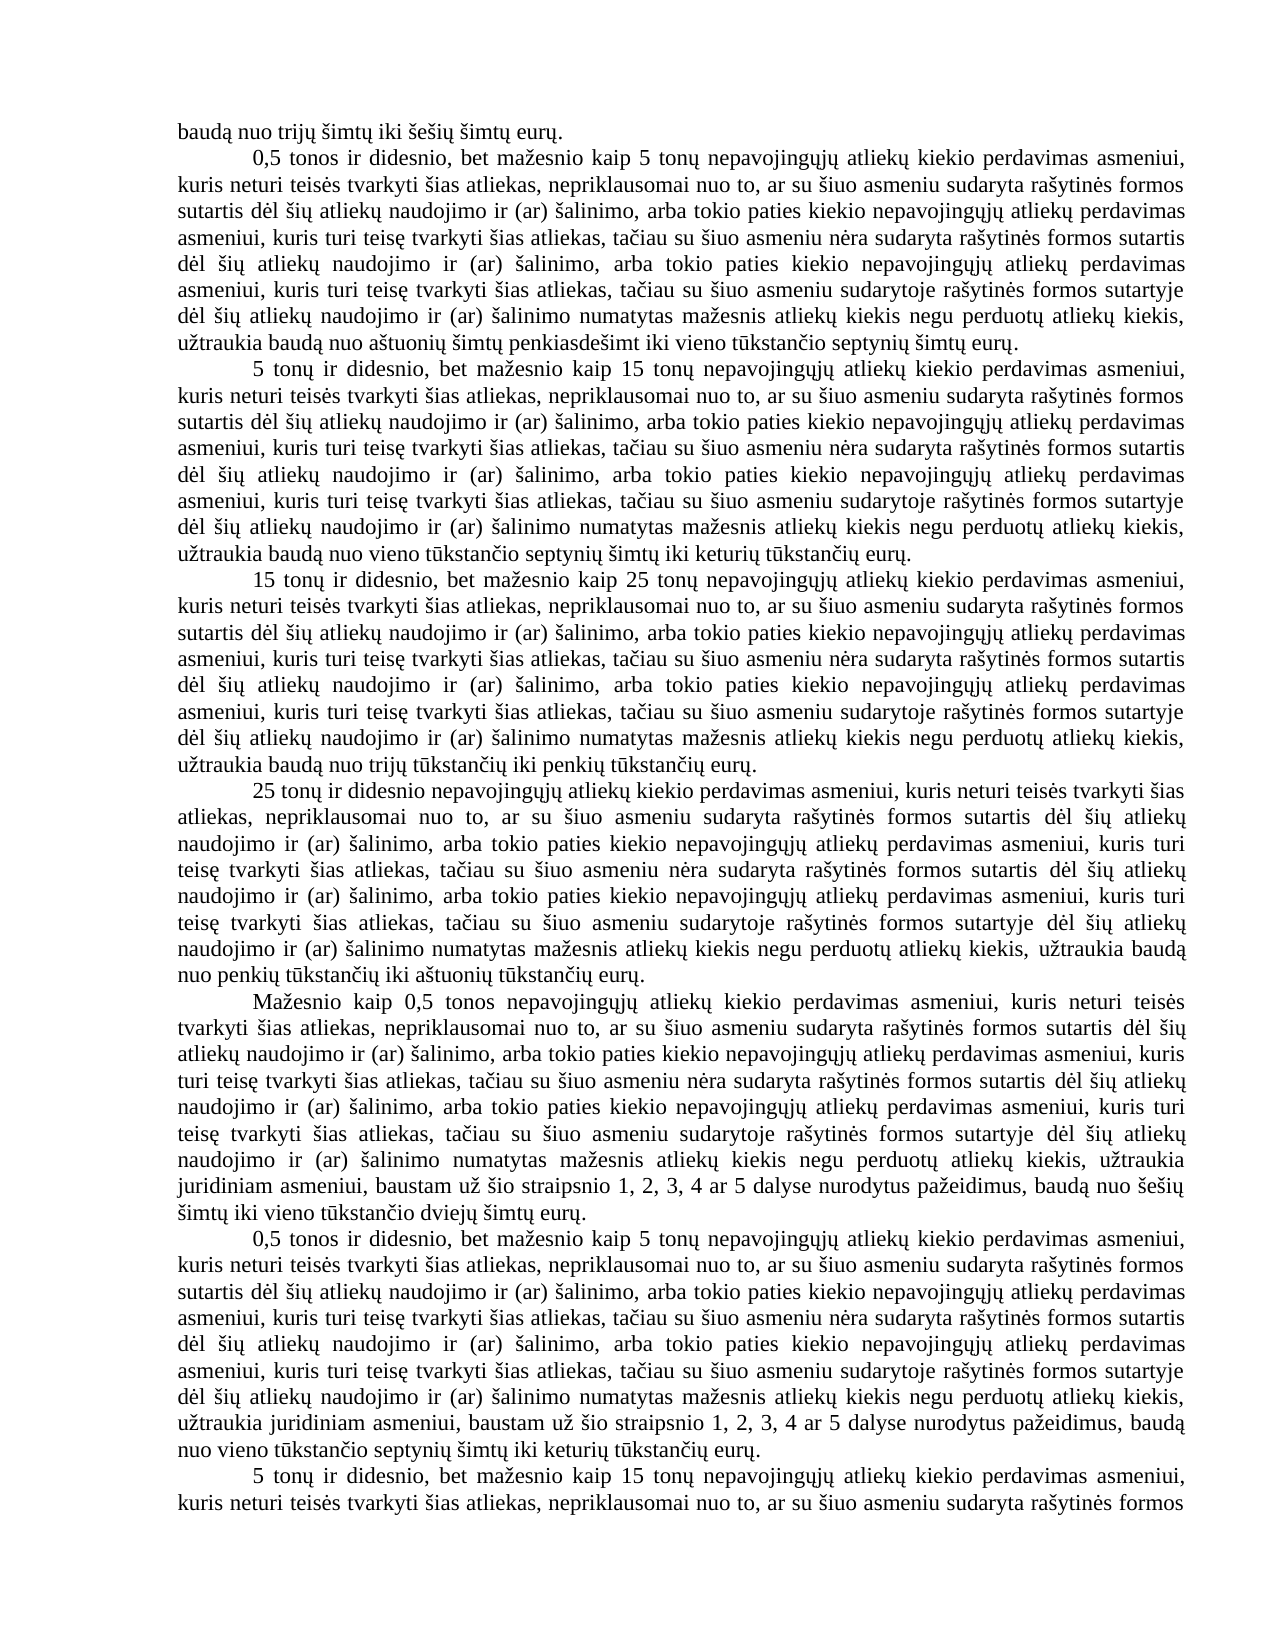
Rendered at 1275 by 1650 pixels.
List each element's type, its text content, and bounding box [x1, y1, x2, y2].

text 5 tonų ir didesnio, bet mažesnio kaip 15 tonų nepavojingųjų atliekų kiekio perdavimas asmeniui, kuris neturi teisės tvarkyti šias atliekas, nepriklausomai nuo to, ar su šiuo asmeniu sudaryta rašytinės formos sutartis dėl šių atliekų naudojimo ir (ar) šalinimo, arba tokio paties kiekio nepavojingųjų atliekų perdavimas asmeniui, kuris turi teisę tvarkyti šias atliekas, tačiau su šiuo asmeniu nėra sudaryta rašytinės formos sutartis dėl šių atliekų naudojimo ir (ar) šalinimo, arba tokio paties kiekio nepavojingųjų atliekų perdavimas asmeniui, kuris turi teisę tvarkyti šias atliekas, tačiau su šiuo asmeniu sudarytoje rašytinės formos sutartyje dėl šių atliekų naudojimo ir (ar) šalinimo numatytas mažesnis atliekų kiekis negu perduotų atliekų kiekis, užtraukia baudą nuo vieno tūkstančio septynių šimtų iki keturių tūkstančių eurų. [177, 355, 1186, 566]
text 15 tonų ir didesnio, bet mažesnio kaip 25 tonų nepavojingųjų atliekų kiekio perdavimas asmeniui, kuris neturi teisės tvarkyti šias atliekas, nepriklausomai nuo to, ar su šiuo asmeniu sudaryta rašytinės formos sutartis dėl šių atliekų naudojimo ir (ar) šalinimo, arba tokio paties kiekio nepavojingųjų atliekų perdavimas asmeniui, kuris turi teisę tvarkyti šias atliekas, tačiau su šiuo asmeniu nėra sudaryta rašytinės formos sutartis dėl šių atliekų naudojimo ir (ar) šalinimo, arba tokio paties kiekio nepavojingųjų atliekų perdavimas asmeniui, kuris turi teisę tvarkyti šias atliekas, tačiau su šiuo asmeniu sudarytoje rašytinės formos sutartyje dėl šių atliekų naudojimo ir (ar) šalinimo numatytas mažesnis atliekų kiekis negu perduotų atliekų kiekis, užtraukia baudą nuo trijų tūkstančių iki penkių tūkstančių eurų. [177, 566, 1186, 777]
text 5 tonų ir didesnio, bet mažesnio kaip 15 tonų nepavojingųjų atliekų kiekio perdavimas asmeniui, kuris neturi teisės tvarkyti šias atliekas, nepriklausomai nuo to, ar su šiuo asmeniu sudaryta rašytinės formos [177, 1462, 1186, 1515]
text 25 tonų ir didesnio nepavojingųjų atliekų kiekio perdavimas asmeniui, kuris neturi teisės tvarkyti šias atliekas, nepriklausomai nuo to, ar su šiuo asmeniu sudaryta rašytinės formos sutartis dėl šių atliekų naudojimo ir (ar) šalinimo, arba tokio paties kiekio nepavojingųjų atliekų perdavimas asmeniui, kuris turi teisę tvarkyti šias atliekas, tačiau su šiuo asmeniu nėra sudaryta rašytinės formos sutartis dėl šių atliekų naudojimo ir (ar) šalinimo, arba tokio paties kiekio nepavojingųjų atliekų perdavimas asmeniui, kuris turi teisę tvarkyti šias atliekas, tačiau su šiuo asmeniu sudarytoje rašytinės formos sutartyje dėl šių atliekų naudojimo ir (ar) šalinimo numatytas mažesnis atliekų kiekis negu perduotų atliekų kiekis, užtraukia baudą nuo penkių tūkstančių iki aštuonių tūkstančių eurų. [177, 777, 1186, 988]
text Mažesnio kaip 0,5 tonos nepavojingųjų atliekų kiekio perdavimas asmeniui, kuris neturi teisės tvarkyti šias atliekas, nepriklausomai nuo to, ar su šiuo asmeniu sudaryta rašytinės formos sutartis dėl šių atliekų naudojimo ir (ar) šalinimo, arba tokio paties kiekio nepavojingųjų atliekų perdavimas asmeniui, kuris turi teisę tvarkyti šias atliekas, tačiau su šiuo asmeniu nėra sudaryta rašytinės formos sutartis dėl šių atliekų naudojimo ir (ar) šalinimo, arba tokio paties kiekio nepavojingųjų atliekų perdavimas asmeniui, kuris turi teisę tvarkyti šias atliekas, tačiau su šiuo asmeniu sudarytoje rašytinės formos sutartyje dėl šių atliekų naudojimo ir (ar) šalinimo numatytas mažesnis atliekų kiekis negu perduotų atliekų kiekis, užtraukia juridiniam asmeniui, baustam už šio straipsnio 1, 2, 3, 4 ar 5 dalyse nurodytus pažeidimus, baudą nuo šešių šimtų iki vieno tūkstančio dviejų šimtų eurų. [177, 988, 1186, 1225]
text 0,5 tonos ir didesnio, bet mažesnio kaip 5 tonų nepavojingųjų atliekų kiekio perdavimas asmeniui, kuris neturi teisės tvarkyti šias atliekas, nepriklausomai nuo to, ar su šiuo asmeniu sudaryta rašytinės formos sutartis dėl šių atliekų naudojimo ir (ar) šalinimo, arba tokio paties kiekio nepavojingųjų atliekų perdavimas asmeniui, kuris turi teisę tvarkyti šias atliekas, tačiau su šiuo asmeniu nėra sudaryta rašytinės formos sutartis dėl šių atliekų naudojimo ir (ar) šalinimo, arba tokio paties kiekio nepavojingųjų atliekų perdavimas asmeniui, kuris turi teisę tvarkyti šias atliekas, tačiau su šiuo asmeniu sudarytoje rašytinės formos sutartyje dėl šių atliekų naudojimo ir (ar) šalinimo numatytas mažesnis atliekų kiekis negu perduotų atliekų kiekis, užtraukia juridiniam asmeniui, baustam už šio straipsnio 1, 2, 3, 4 ar 5 dalyse nurodytus pažeidimus, baudą nuo vieno tūkstančio septynių šimtų iki keturių tūkstančių eurų. [177, 1225, 1186, 1462]
text 0,5 tonos ir didesnio, bet mažesnio kaip 5 tonų nepavojingųjų atliekų kiekio perdavimas asmeniui, kuris neturi teisės tvarkyti šias atliekas, nepriklausomai nuo to, ar su šiuo asmeniu sudaryta rašytinės formos sutartis dėl šių atliekų naudojimo ir (ar) šalinimo, arba tokio paties kiekio nepavojingųjų atliekų perdavimas asmeniui, kuris turi teisę tvarkyti šias atliekas, tačiau su šiuo asmeniu nėra sudaryta rašytinės formos sutartis dėl šių atliekų naudojimo ir (ar) šalinimo, arba tokio paties kiekio nepavojingųjų atliekų perdavimas asmeniui, kuris turi teisę tvarkyti šias atliekas, tačiau su šiuo asmeniu sudarytoje rašytinės formos sutartyje dėl šių atliekų naudojimo ir (ar) šalinimo numatytas mažesnis atliekų kiekis negu perduotų atliekų kiekis, užtraukia baudą nuo aštuonių šimtų penkiasdešimt iki vieno tūkstančio septynių šimtų eurų. [177, 144, 1186, 355]
text baudą nuo trijų šimtų iki šešių šimtų eurų. [177, 118, 1186, 144]
